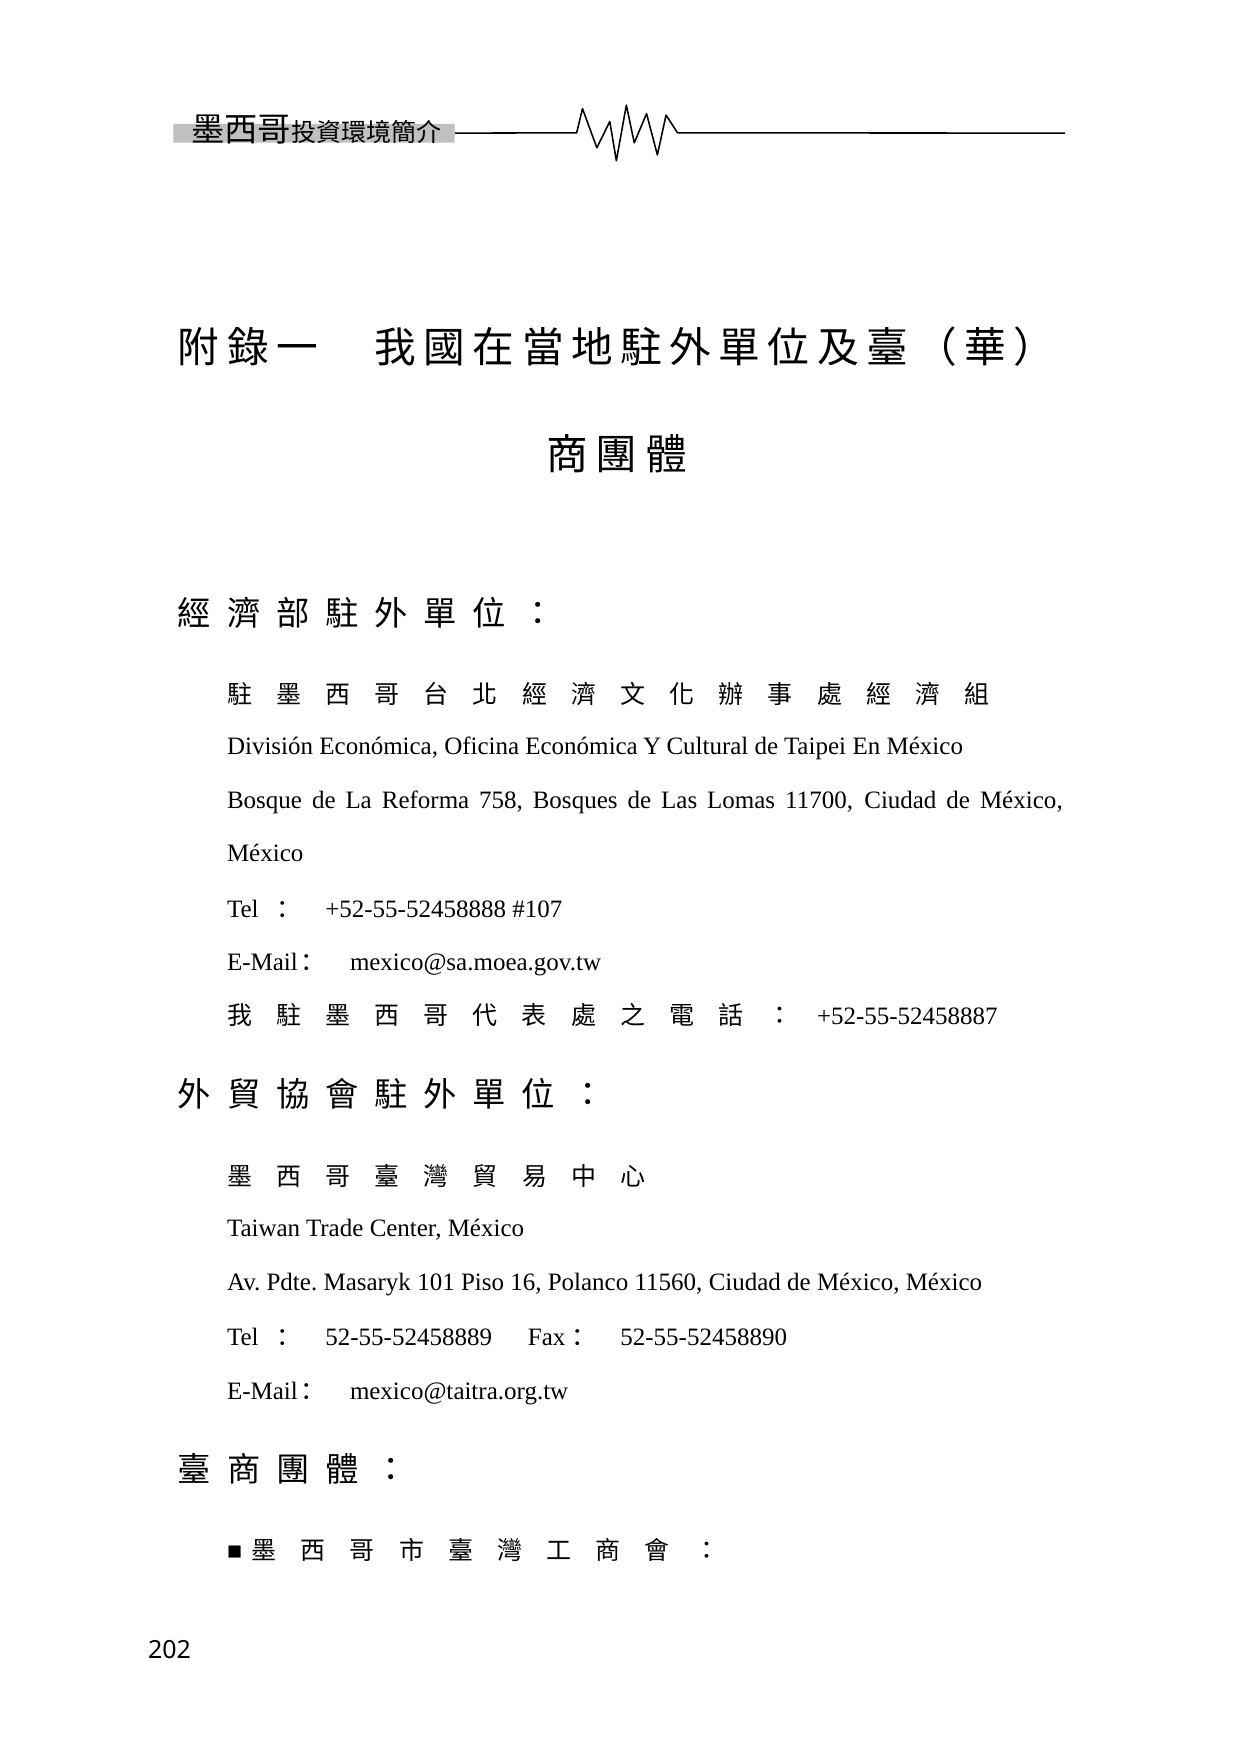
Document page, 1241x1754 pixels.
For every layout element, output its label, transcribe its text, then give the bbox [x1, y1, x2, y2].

text Taiwan Trade Center, México [178, 1201, 1063, 1254]
text Av. Pdte. Masaryk 101 Piso 16, Polanco 11560, Ciudad de México, México [178, 1254, 1063, 1308]
text Tel：+52-55-52458888 #107 [178, 880, 1063, 933]
text 駐墨西哥台北經濟文化辦事處經濟組 [178, 666, 1063, 719]
text E-Mail：mexico@sa.moea.gov.tw [178, 933, 1063, 987]
text 經濟部駐外單位： [178, 585, 1063, 639]
text 外貿協會駐外單位： [178, 1067, 1063, 1121]
text E-Mail：mexico@taitra.org.tw [178, 1362, 1063, 1415]
text 我駐墨西哥代表處之電話：+52-55-52458887 [178, 987, 1063, 1040]
text División Económica, Oficina Económica Y Cultural de Taipei En México [178, 719, 1063, 773]
text 臺商團體： [178, 1442, 1063, 1495]
text 附錄一 我國在當地駐外單位及臺（華）商團體 [178, 291, 1063, 505]
text ■ 墨西哥市臺灣工商會： [178, 1522, 1063, 1576]
text Tel：52-55-52458889 Fax：52-55-52458890 [178, 1308, 1063, 1362]
text 墨西哥臺灣貿易中心 [178, 1147, 1063, 1201]
text Bosque de La Reforma 758, Bosques de Las Lomas 11700, Ciudad de México, México [227, 773, 1063, 880]
